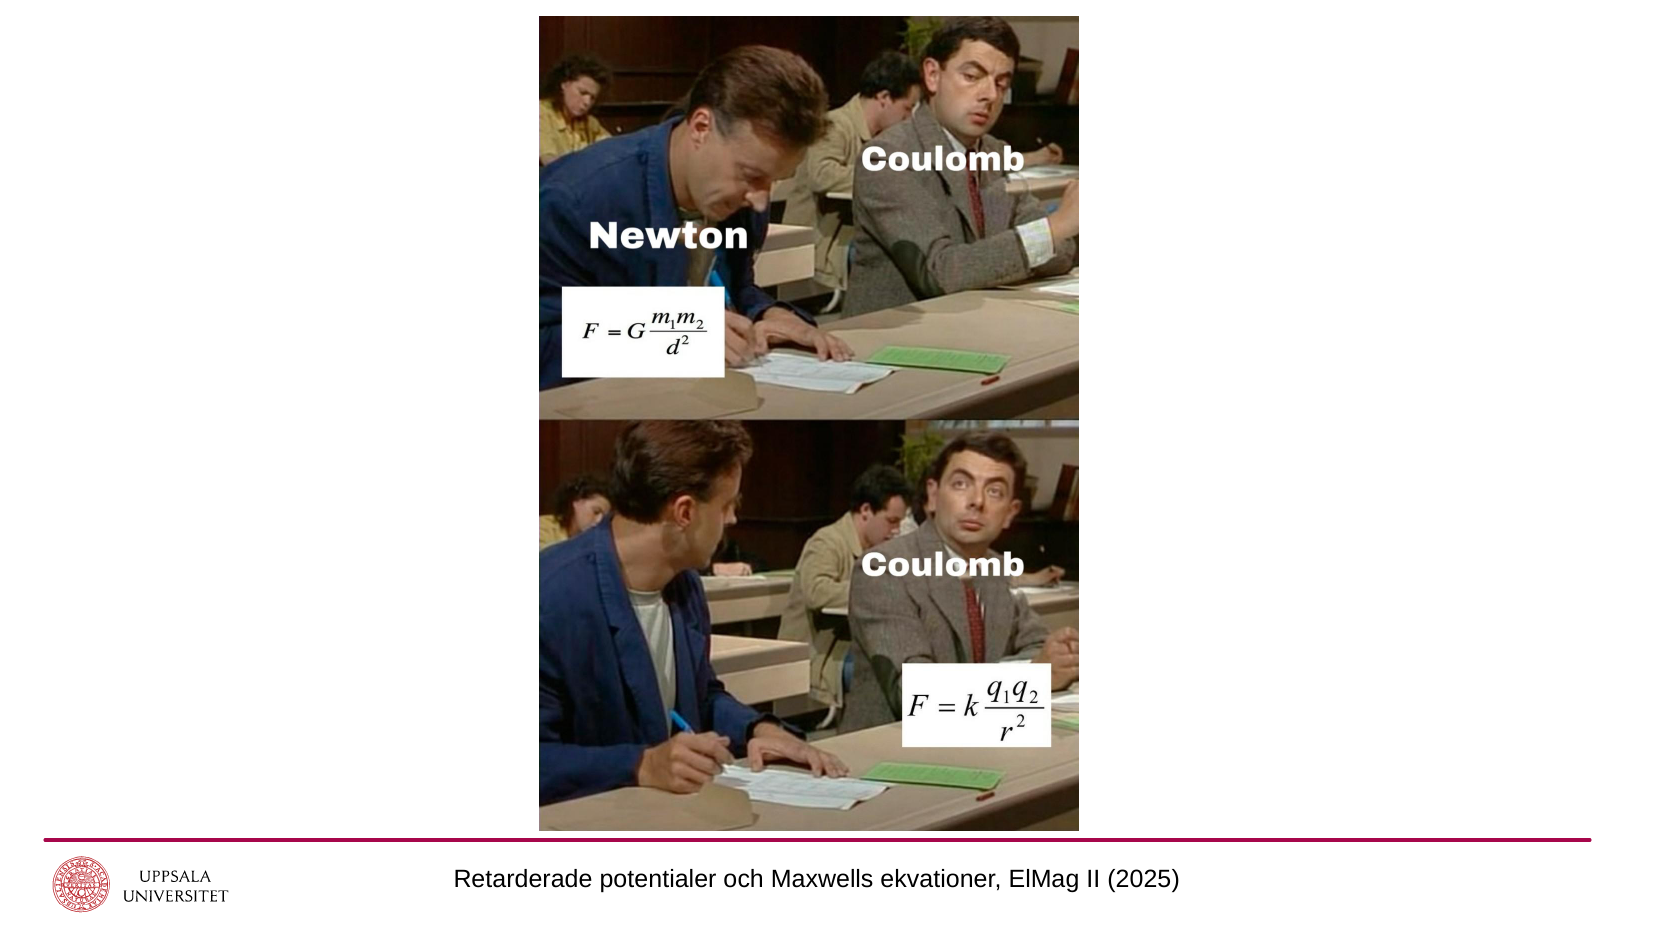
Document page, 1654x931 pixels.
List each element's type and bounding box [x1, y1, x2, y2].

picture [539, 16, 1079, 831]
picture [45, 847, 250, 919]
